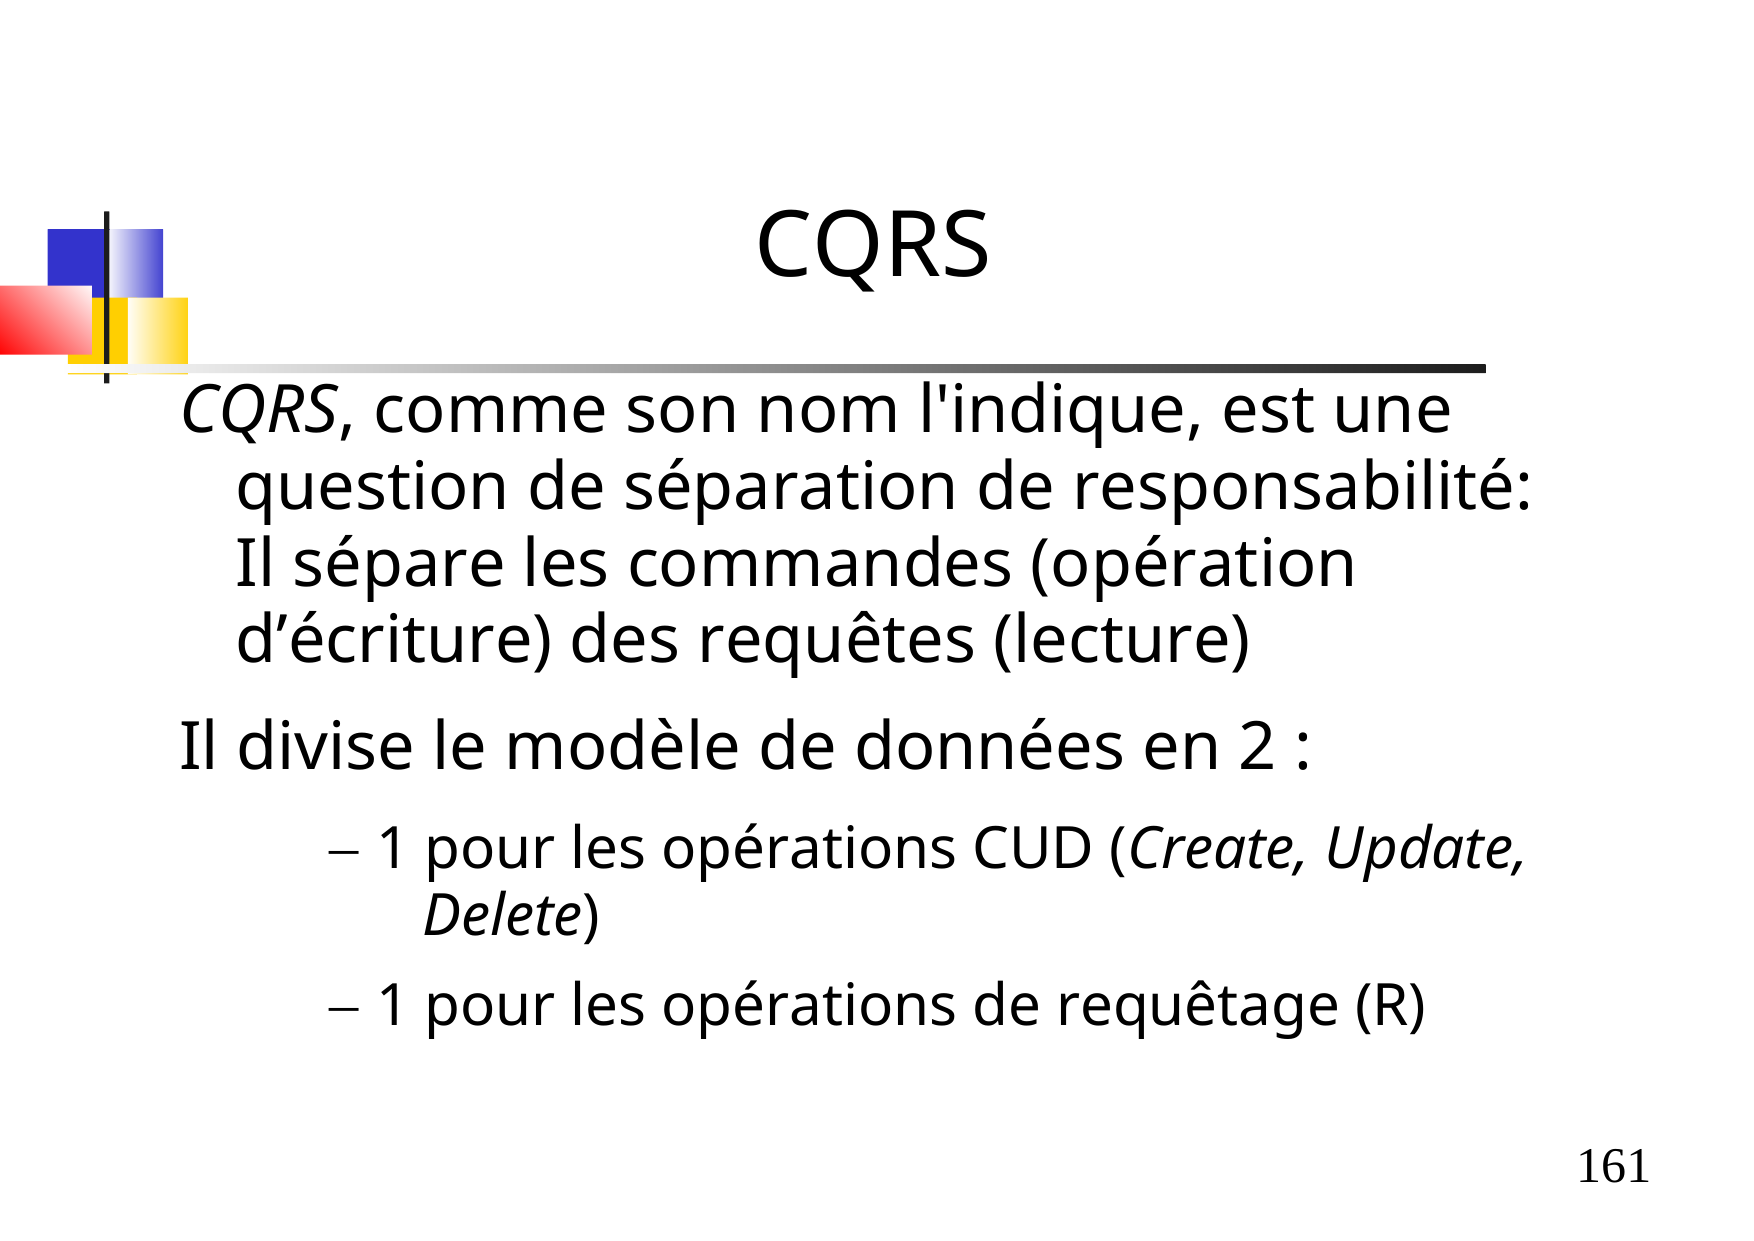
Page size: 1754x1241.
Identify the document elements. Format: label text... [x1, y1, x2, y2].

list CQRS, comme son nom l'indique, est une question de séparation de responsabilité: Il sépare les commandes (opération d’écriture) des requêtes (lecture) Il divise le modèle de données en 2 : 1 pour les opérations CUD (Create, Update, Delete) 1 pour les opérations de requêtage (R) [179, 371, 1567, 1091]
title CQRS [179, 139, 1567, 351]
